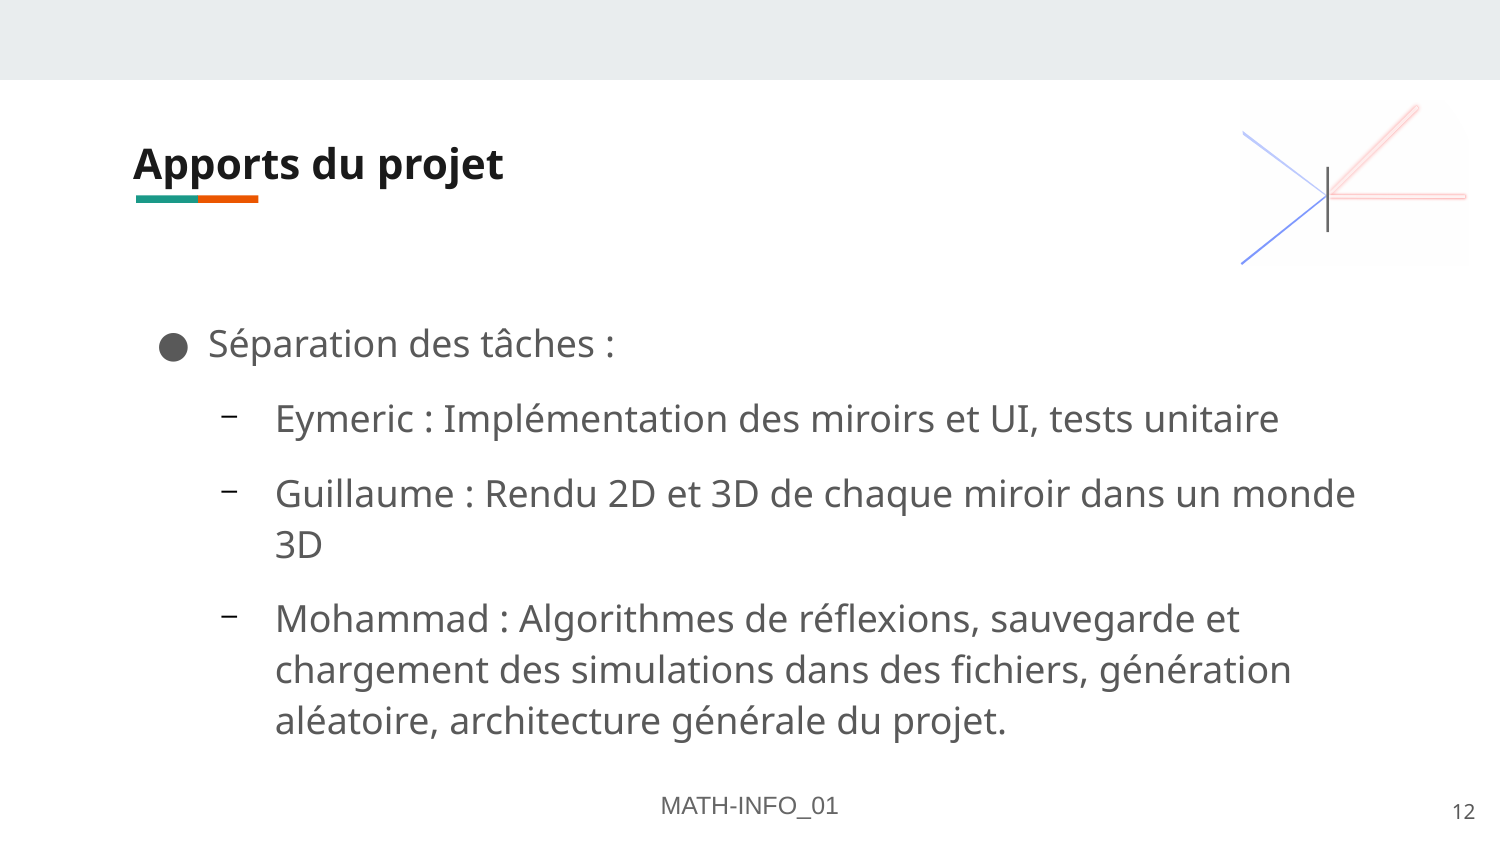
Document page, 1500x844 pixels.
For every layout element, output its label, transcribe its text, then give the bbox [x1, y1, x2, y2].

title Apports du projet [118, 118, 1240, 207]
list Séparation des tâches : Eymeric : Implémentation des miroirs et UI, tests unitaire Guillaume : Rendu 2D et 3D de chaque miroir dans un monde 3D Mohammad : Algorithmes de réflexions, sauvegarde et chargement des simulations dans des fichiers, génération aléatoire, architecture générale du projet. [118, 295, 1380, 768]
picture [1240, 100, 1469, 266]
text_box MATH-INFO_01 [645, 784, 855, 827]
